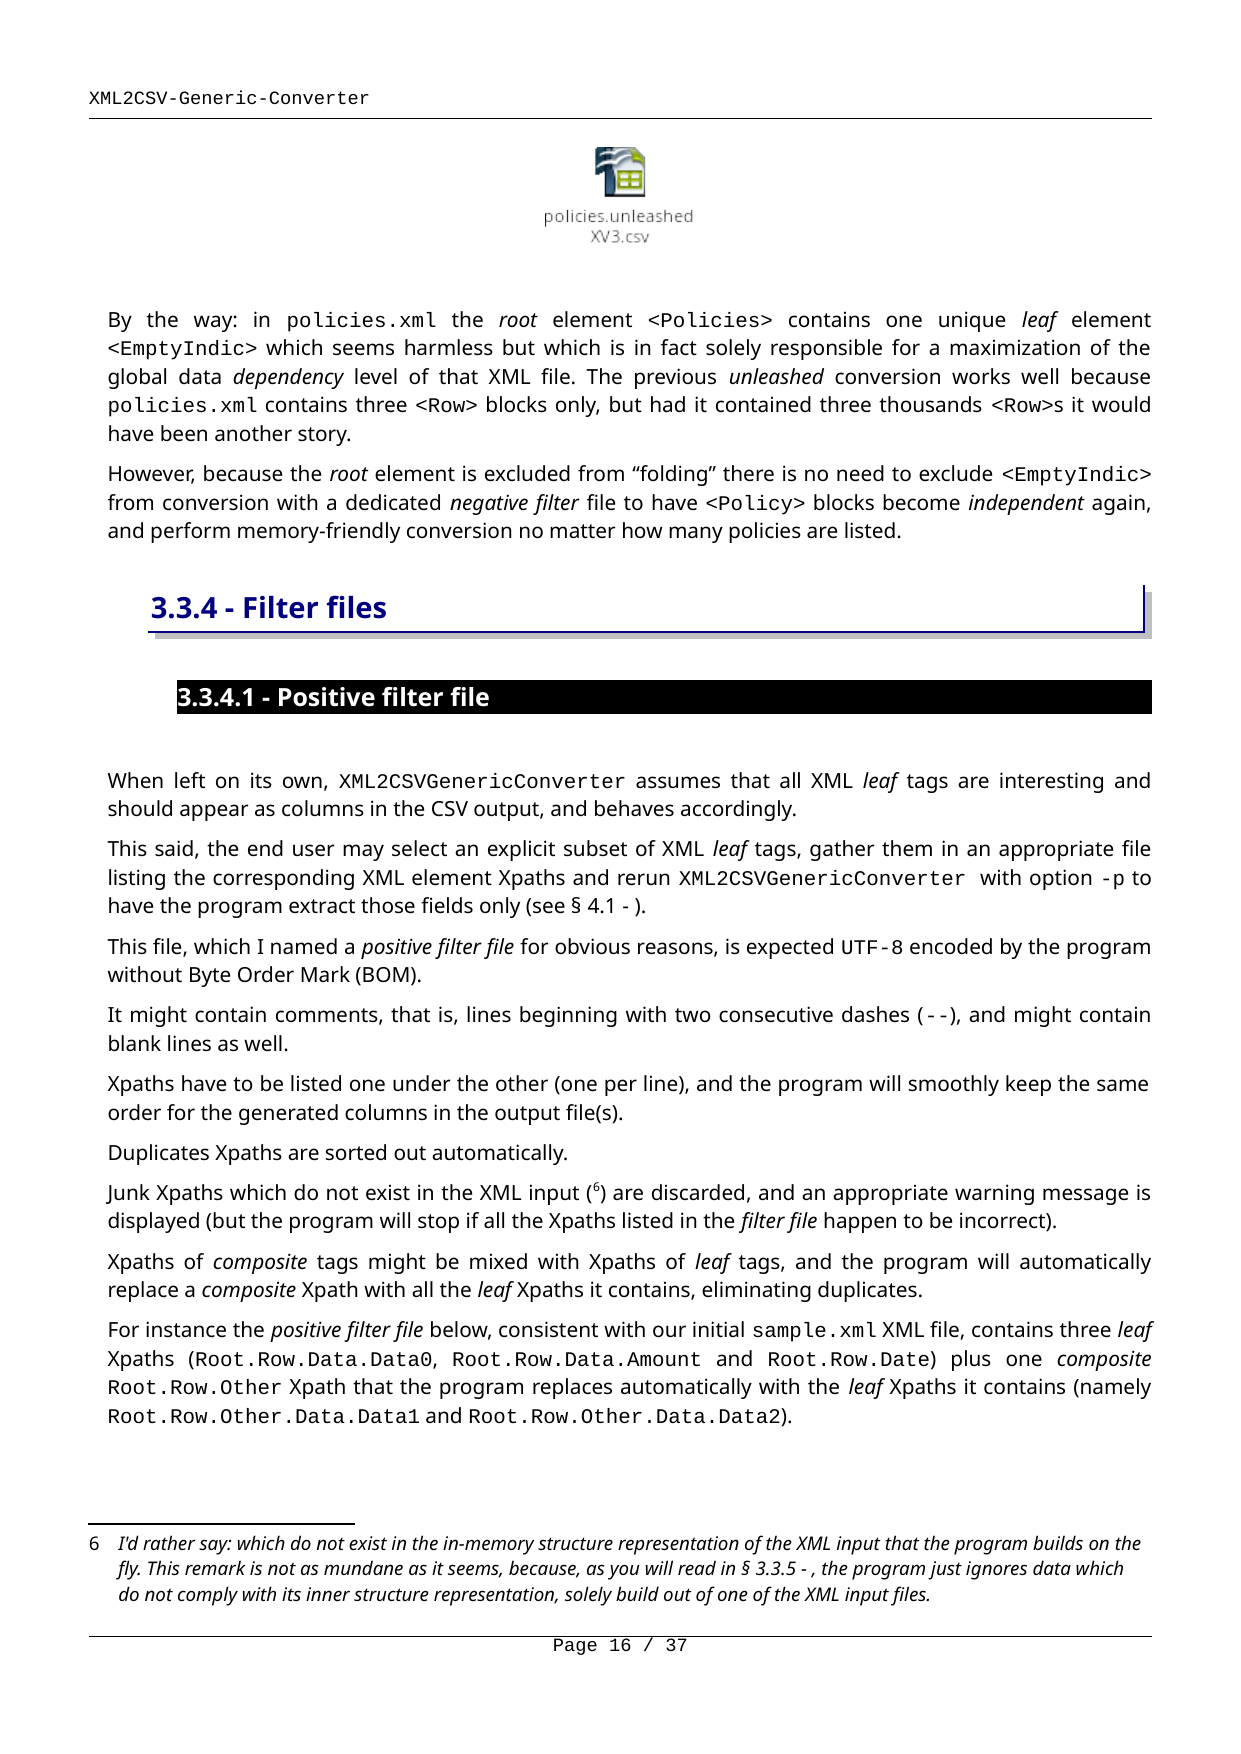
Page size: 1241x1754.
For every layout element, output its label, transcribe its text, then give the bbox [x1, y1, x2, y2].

text Junk Xpaths which do not exist in the XML input () are discarded, and an appropriate warning message is displayed (but the program will stop if all the Xpaths listed in the filter file happen to be incorrect). [107, 1178, 1152, 1235]
text For instance the positive filter file below, consistent with our initial sample.xml XML file, contains three leaf Xpaths (Root.Row.Data.Data0, Root.Row.Data.Amount and Root.Row.Date) plus one composite Root.Row.Other Xpath that the program replaces automatically with the leaf Xpaths it contains (namely Root.Row.Other.Data.Data1 and Root.Row.Other.Data.Data2). [107, 1315, 1152, 1429]
text By the way: in policies.xml the root element <Policies> contains one unique leaf element <EmptyIndic> which seems harmless but which is in fact solely responsible for a maximization of the global data dependency level of that XML file. The previous unleashed conversion works well because policies.xml contains three <Row> blocks only, but had it contained three thousands <Row>s it would have been another story. [107, 305, 1152, 447]
subtitle Positive filter file [177, 680, 1152, 714]
text When left on its own, XML2CSVGenericConverter assumes that all XML leaf tags are interesting and should appear as columns in the CSV output, and behaves accordingly. [107, 766, 1152, 823]
text This file, which I named a positive filter file for obvious reasons, is expected UTF-8 encoded by the program without Byte Order Mark (BOM). [107, 932, 1152, 989]
text I'd rather say: which do not exist in the in-memory structure representation of the XML input that the program builds on the fly. This remark is not as mundane as it seems, because, as you will read in § 3.3.5 - , the program just ignores data which do not comply with its inner structure representation, solely build out of one of the XML input files. [88, 1530, 1152, 1606]
text Xpaths have to be listed one under the other (one per line), and the program will smoothly keep the same order for the generated columns in the output file(s). [107, 1069, 1152, 1126]
text Xpaths of composite tags might be mixed with Xpaths of leaf tags, and the program will automatically replace a composite Xpath with all the leaf Xpaths it contains, eliminating duplicates. [107, 1247, 1152, 1304]
text However, because the root element is excluded from “folding” there is no need to exclude <EmptyIndic> from conversion with a dedicated negative filter file to have <Policy> blocks become independent again, and perform memory-friendly conversion no matter how many policies are listed. [107, 459, 1152, 545]
text It might contain comments, that is, lines beginning with two consecutive dashes (--), and might contain blank lines as well. [107, 1001, 1152, 1057]
subtitle Filter files [148, 585, 1143, 631]
text Duplicates Xpaths are sorted out automatically. [107, 1138, 1152, 1166]
text This said, the end user may select an explicit subset of XML leaf tags, gather them in an appropriate file listing the corresponding XML element Xpaths and rerun XML2CSVGenericConverter with option -p to have the program extract those fields only (see § 4.1 - ). [107, 834, 1152, 920]
